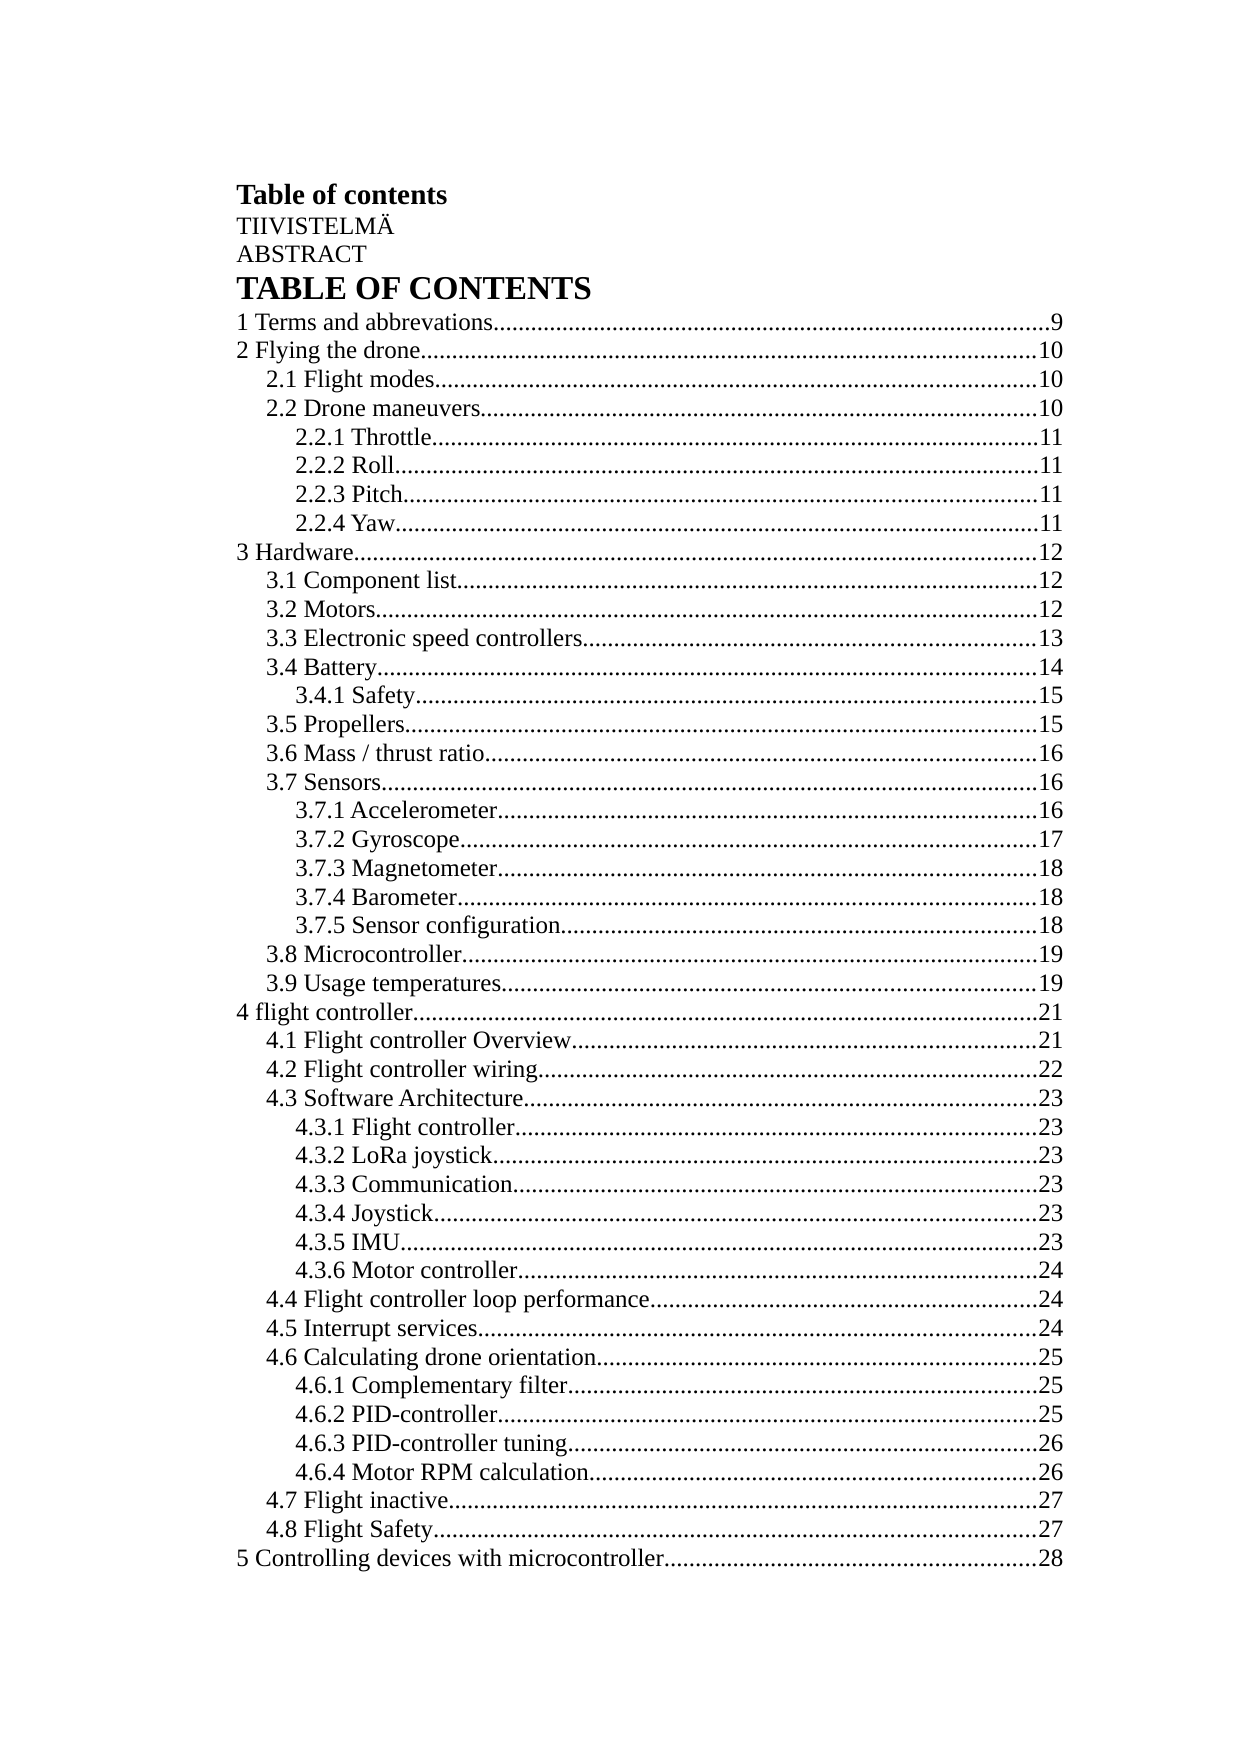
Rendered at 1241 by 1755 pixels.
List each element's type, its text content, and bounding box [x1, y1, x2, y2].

text 3.7.5 Sensor configuration 18 [295, 910, 1063, 939]
text 4.3.3 Communication 23 [295, 1169, 1063, 1198]
text 5 Controlling devices with microcontroller 28 [236, 1543, 1063, 1572]
text 4.8 Flight Safety 27 [266, 1514, 1063, 1543]
text 3.7.4 Barometer 18 [295, 882, 1063, 910]
text 3.9 Usage temperatures 19 [266, 968, 1063, 997]
text 4.1 Flight controller Overview 21 [266, 1025, 1063, 1054]
text 4.5 Interrupt services 24 [266, 1313, 1063, 1342]
text 2.2.2 Roll 11 [295, 450, 1063, 479]
text 3.7 Sensors 16 [266, 767, 1063, 795]
text 4.2 Flight controller wiring 22 [266, 1054, 1063, 1083]
text 3.3 Electronic speed controllers 13 [266, 623, 1063, 652]
text 4.4 Flight controller loop performance 24 [266, 1284, 1063, 1313]
text Table of contents [236, 177, 1063, 211]
text 4.6.2 PID-controller 25 [295, 1399, 1063, 1428]
text 3.8 Microcontroller 19 [266, 939, 1063, 968]
text 2.2 Drone maneuvers 10 [266, 393, 1063, 422]
text 4.3.5 IMU 23 [295, 1227, 1063, 1255]
text 2.2.3 Pitch 11 [295, 479, 1063, 508]
text 3.4 Battery 14 [266, 652, 1063, 680]
text 3.5 Propellers 15 [266, 709, 1063, 738]
text Tiivistelmä [236, 211, 1063, 239]
text 2 Flying the drone 10 [236, 335, 1063, 364]
text 4.3.6 Motor controller 24 [295, 1255, 1063, 1284]
subtitle Table of contents [236, 268, 1063, 307]
text 4.6.3 PID-controller tuning 26 [295, 1428, 1063, 1457]
text 3.7.1 Accelerometer 16 [295, 795, 1063, 824]
text 4.3.2 LoRa joystick 23 [295, 1140, 1063, 1169]
text 4.6 Calculating drone orientation 25 [266, 1342, 1063, 1370]
text 4.7 Flight inactive 27 [266, 1485, 1063, 1514]
text 2.1 Flight modes 10 [266, 364, 1063, 393]
text 3.1 Component list 12 [266, 565, 1063, 594]
text 3.2 Motors 12 [266, 594, 1063, 623]
text 2.2.4 Yaw 11 [295, 508, 1063, 537]
text 3 Hardware 12 [236, 537, 1063, 565]
text 3.6 Mass / thrust ratio 16 [266, 738, 1063, 767]
text 4.6.4 Motor RPM calculation 26 [295, 1457, 1063, 1485]
text 1 Terms and abbrevations 9 [236, 307, 1063, 335]
text 2.2.1 Throttle 11 [295, 422, 1063, 450]
text 4.3.1 Flight controller 23 [295, 1112, 1063, 1140]
text 3.4.1 Safety 15 [295, 680, 1063, 709]
text 3.7.3 Magnetometer 18 [295, 853, 1063, 882]
text 4 flight controller 21 [236, 997, 1063, 1025]
text 3.7.2 Gyroscope 17 [295, 824, 1063, 853]
text ABSTRACT [236, 239, 1063, 268]
text 4.6.1 Complementary filter 25 [295, 1370, 1063, 1399]
text 4.3 Software Architecture 23 [266, 1083, 1063, 1112]
text 4.3.4 Joystick 23 [295, 1198, 1063, 1227]
